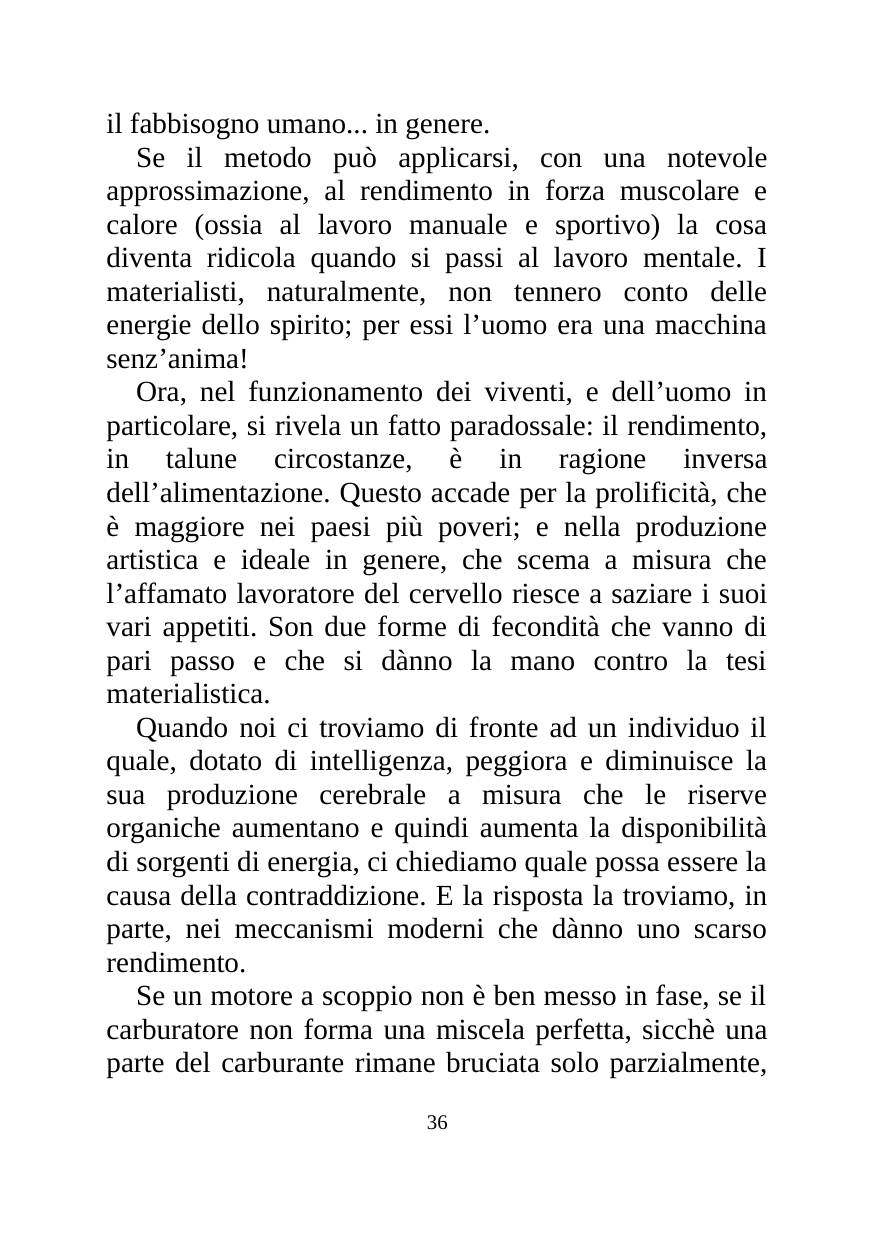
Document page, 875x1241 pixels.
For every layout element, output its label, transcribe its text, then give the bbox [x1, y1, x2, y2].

text Ora, nel funzionamento dei viventi, e dell’uomo in particolare, si rivela un fatto paradossale: il rendimento, in talune circostanze, è in ragione inversa dell’alimentazione. Questo accade per la prolificità, che è maggiore nei paesi più poveri; e nella produzione artistica e ideale in genere, che scema a misura che l’affamato lavoratore del cervello riesce a saziare i suoi vari appetiti. Son due forme di fecondità che vanno di pari passo e che si dànno la mano contro la tesi materialistica. [106, 374, 768, 710]
text il fabbisogno umano... in genere. [106, 106, 768, 140]
text Se un motore a scoppio non è ben messo in fase, se il carburatore non forma una miscela perfetta, sicchè una parte del carburante rimane bruciata solo parzialmente, [106, 978, 768, 1079]
text Se il metodo può applicarsi, con una notevole approssimazione, al rendimento in forza muscolare e calore (ossia al lavoro manuale e sportivo) la cosa diventa ridicola quando si passi al lavoro mentale. I materialisti, naturalmente, non tennero conto delle energie dello spirito; per essi l’uomo era una macchina senz’anima! [106, 140, 768, 374]
text Quando noi ci troviamo di fronte ad un individuo il quale, dotato di intelligenza, peggiora e diminuisce la sua produzione cerebrale a misura che le riserve organiche aumentano e quindi aumenta la disponibilità di sorgenti di energia, ci chiediamo quale possa essere la causa della contraddizione. E la risposta la troviamo, in parte, nei meccanismi moderni che dànno uno scarso rendimento. [106, 710, 768, 978]
